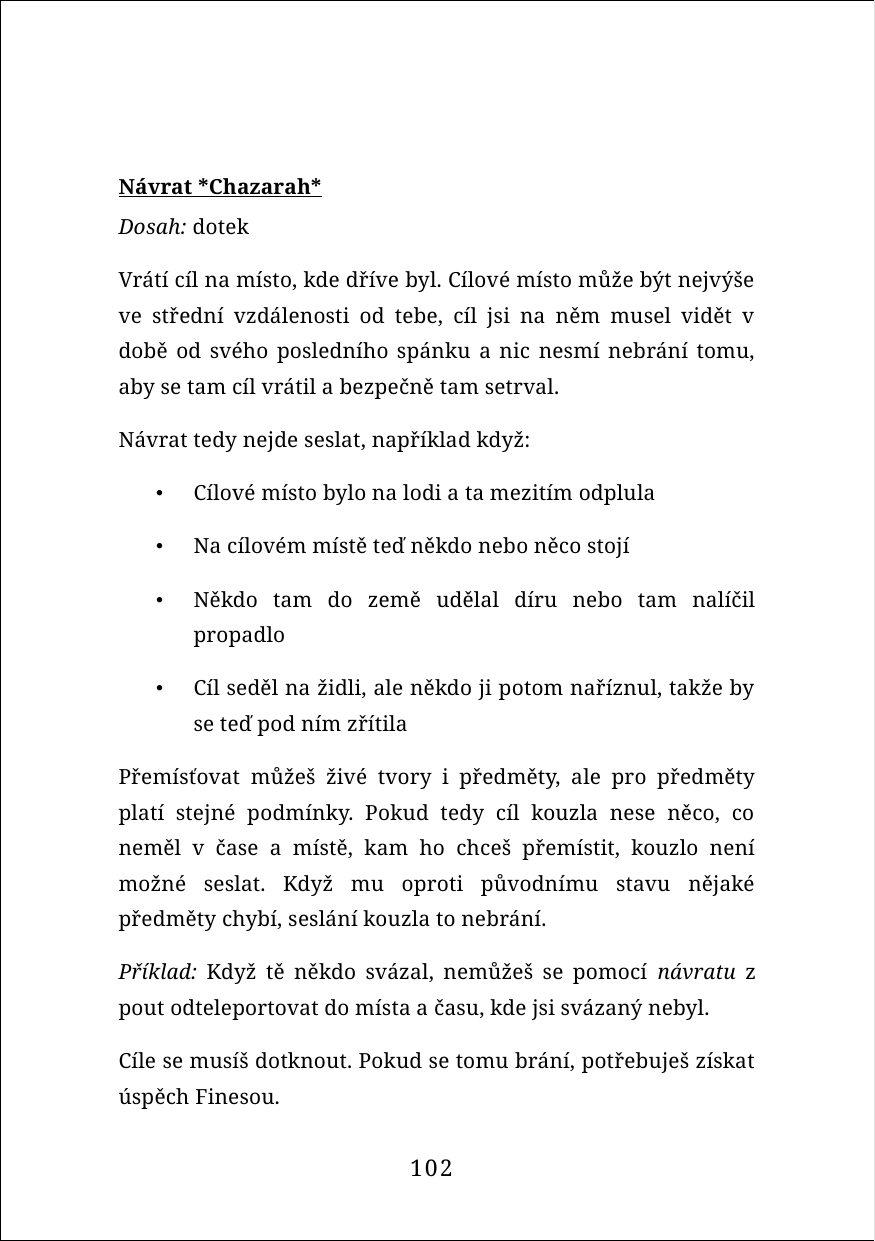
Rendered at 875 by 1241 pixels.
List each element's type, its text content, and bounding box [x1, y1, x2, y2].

list Cílové místo bylo na lodi a ta mezitím odplula [156, 478, 756, 507]
list Někdo tam do země udělal díru nebo tam nalíčil propadlo [156, 585, 756, 649]
text Vrátí cíl na místo, kde dříve byl. Cílové místo může být nejvýše ve střední vzdálenosti od tebe, cíl jsi na něm musel vidět v době od svého posledního spánku a nic nesmí nebrání tomu, aby se tam cíl vrátil a bezpečně tam setrval. [118, 265, 756, 400]
text Návrat tedy nejde seslat, například když: [118, 425, 756, 453]
text Dosah: dotek [118, 212, 756, 240]
text Přemísťovat můžeš živé tvory i předměty, ale pro předměty platí stejné podmínky. Pokud tedy cíl kouzla nese něco, co neměl v čase a místě, kam ho chceš přemístit, kouzlo není možné seslat. Když mu oproti původnímu stavu nějaké předměty chybí, seslání kouzla to nebrání. [118, 762, 756, 933]
list Na cílovém místě teď někdo nebo něco stojí [156, 531, 756, 560]
text Cíle se musíš dotknout. Pokud se tomu brání, potřebuješ získat úspěch Finesou. [118, 1046, 756, 1110]
list Cíl seděl na židli, ale někdo ji potom naříznul, takže by se teď pod ním zřítila [156, 673, 756, 737]
text Příklad: Když tě někdo svázal, nemůžeš se pomocí návratu z pout odteleportovat do místa a času, kde jsi svázaný nebyl. [118, 957, 756, 1021]
subtitle Návrat *Chazarah* [118, 172, 756, 200]
